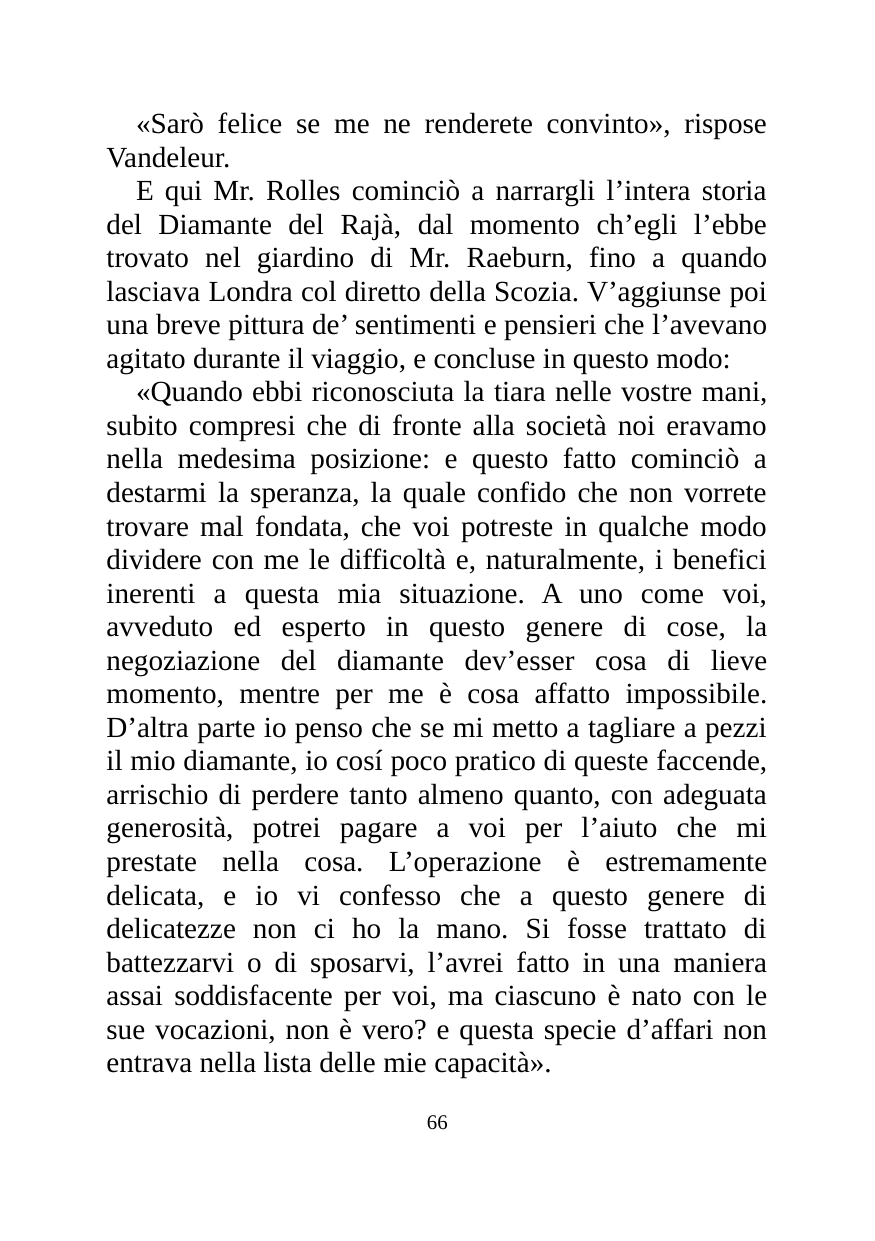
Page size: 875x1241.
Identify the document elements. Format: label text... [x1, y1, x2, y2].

text «Quando ebbi riconosciuta la tiara nelle vostre mani, subito compresi che di fronte alla società noi eravamo nella medesima posizione: e questo fatto cominciò a destarmi la speranza, la quale confido che non vorrete trovare mal fondata, che voi potreste in qualche modo dividere con me le difficoltà e, naturalmente, i benefici inerenti a questa mia situazione. A uno come voi, avveduto ed esperto in questo genere di cose, la negoziazione del diamante dev’esser cosa di lieve momento, mentre per me è cosa affatto impossibile. D’altra parte io penso che se mi metto a tagliare a pezzi il mio diamante, io cosí poco pratico di queste faccende, arrischio di perdere tanto almeno quanto, con adeguata generosità, potrei pagare a voi per l’aiuto che mi prestate nella cosa. L’operazione è estremamente delicata, e io vi confesso che a questo genere di delicatezze non ci ho la mano. Si fosse trattato di battezzarvi o di sposarvi, l’avrei fatto in una maniera assai soddisfacente per voi, ma ciascuno è nato con le sue vocazioni, non è vero? e questa specie d’affari non entrava nella lista delle mie capacità». [106, 374, 768, 1079]
text «Sarò felice se me ne renderete convinto», rispose Vandeleur. [106, 106, 768, 173]
text E qui Mr. Rolles cominciò a narrargli l’intera storia del Diamante del Rajà, dal momento ch’egli l’ebbe trovato nel giardino di Mr. Raeburn, fino a quando lasciava Londra col diretto della Scozia. V’aggiunse poi una breve pittura de’ sentimenti e pensieri che l’avevano agitato durante il viaggio, e concluse in questo modo: [106, 173, 768, 374]
